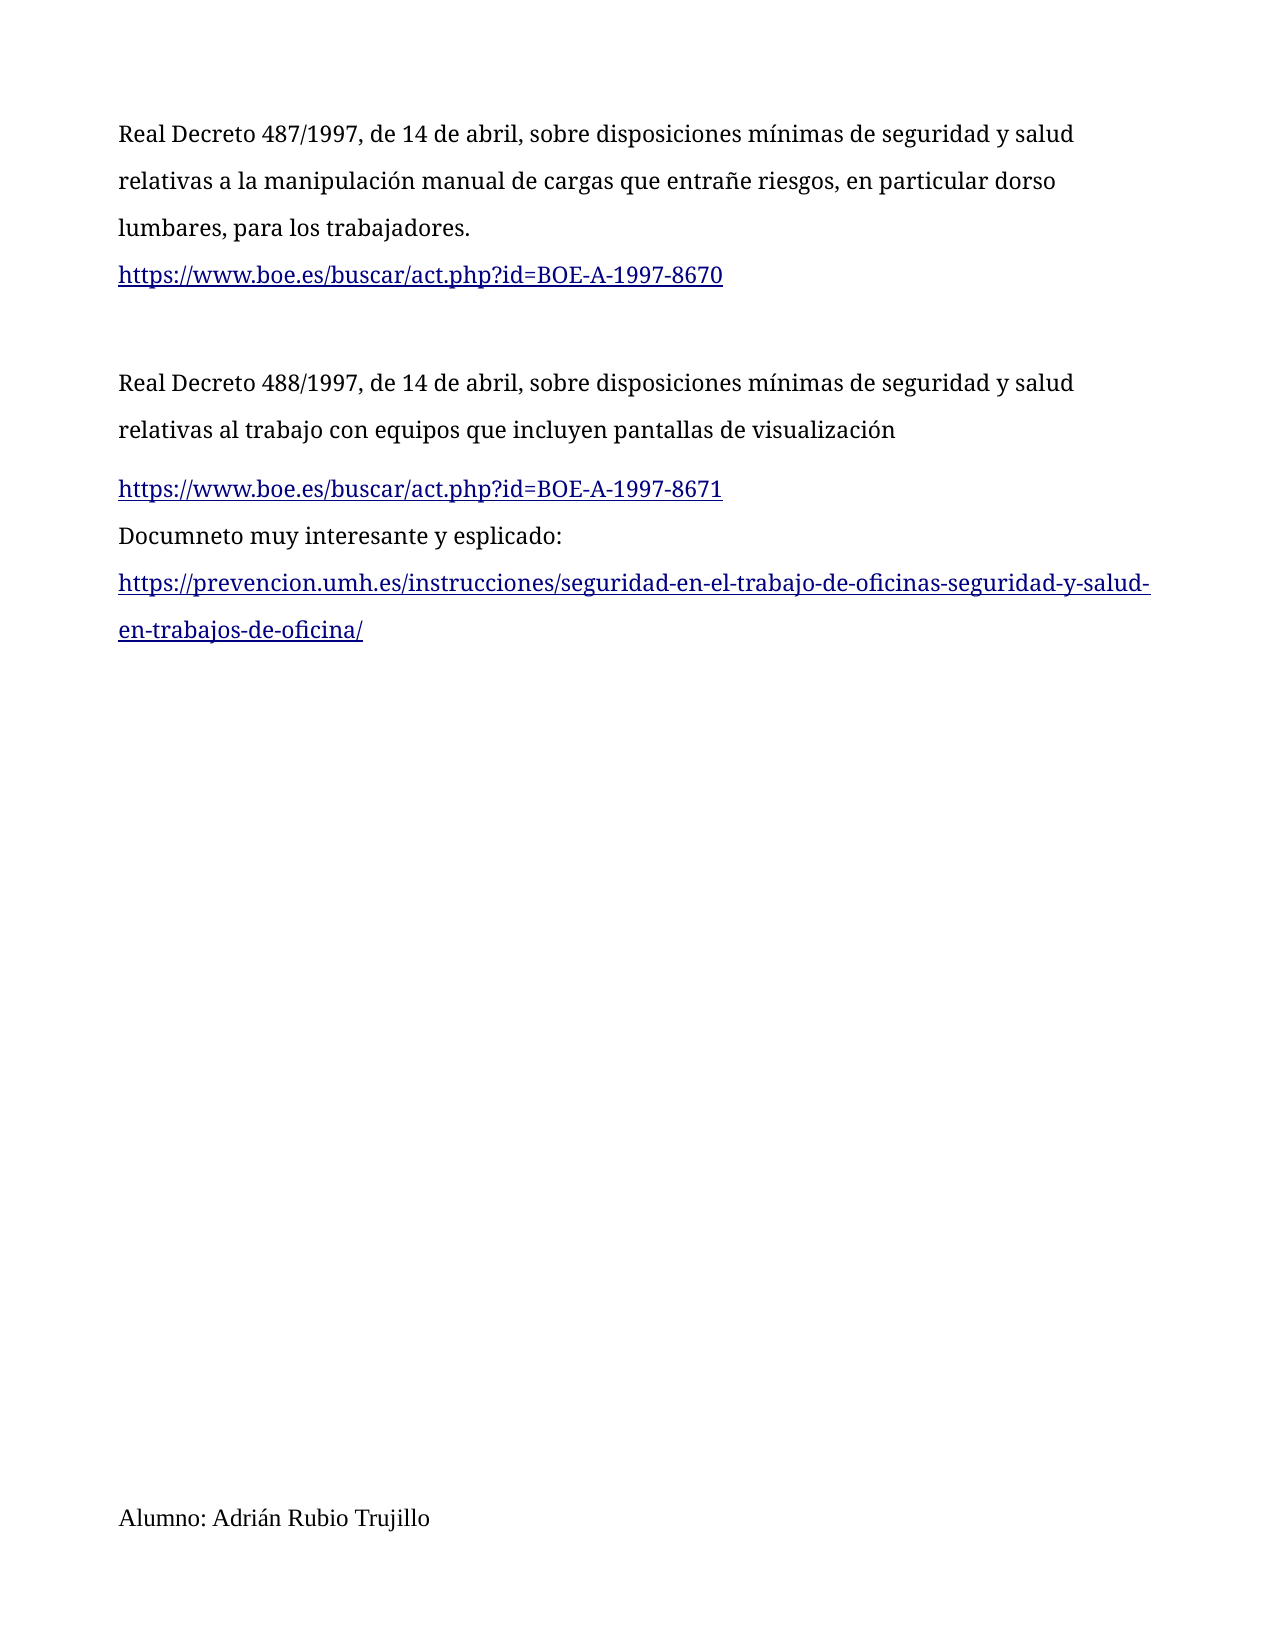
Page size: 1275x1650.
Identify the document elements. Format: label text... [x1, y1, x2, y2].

text Real Decreto 487/1997, de 14 de abril, sobre disposiciones mínimas de seguridad y salud relativas a la manipulación manual de cargas que entrañe riesgos, en particular dorso lumbares, para los trabajadores. [118, 118, 1157, 243]
subtitle Real Decreto 488/1997, de 14 de abril, sobre disposiciones mínimas de seguridad y salud relativas al trabajo con equipos que incluyen pantallas de visualización [118, 367, 1157, 445]
text Documneto muy interesante y esplicado: [118, 520, 1157, 551]
text https://prevencion.umh.es/instrucciones/seguridad-en-el-trabajo-de-oficinas-seguridad-y-salud-en-trabajos-de-oficina/ [118, 567, 1157, 645]
text https://www.boe.es/buscar/act.php?id=BOE-A-1997-8671 [118, 473, 1157, 504]
text https://www.boe.es/buscar/act.php?id=BOE-A-1997-8670 [118, 259, 1157, 290]
